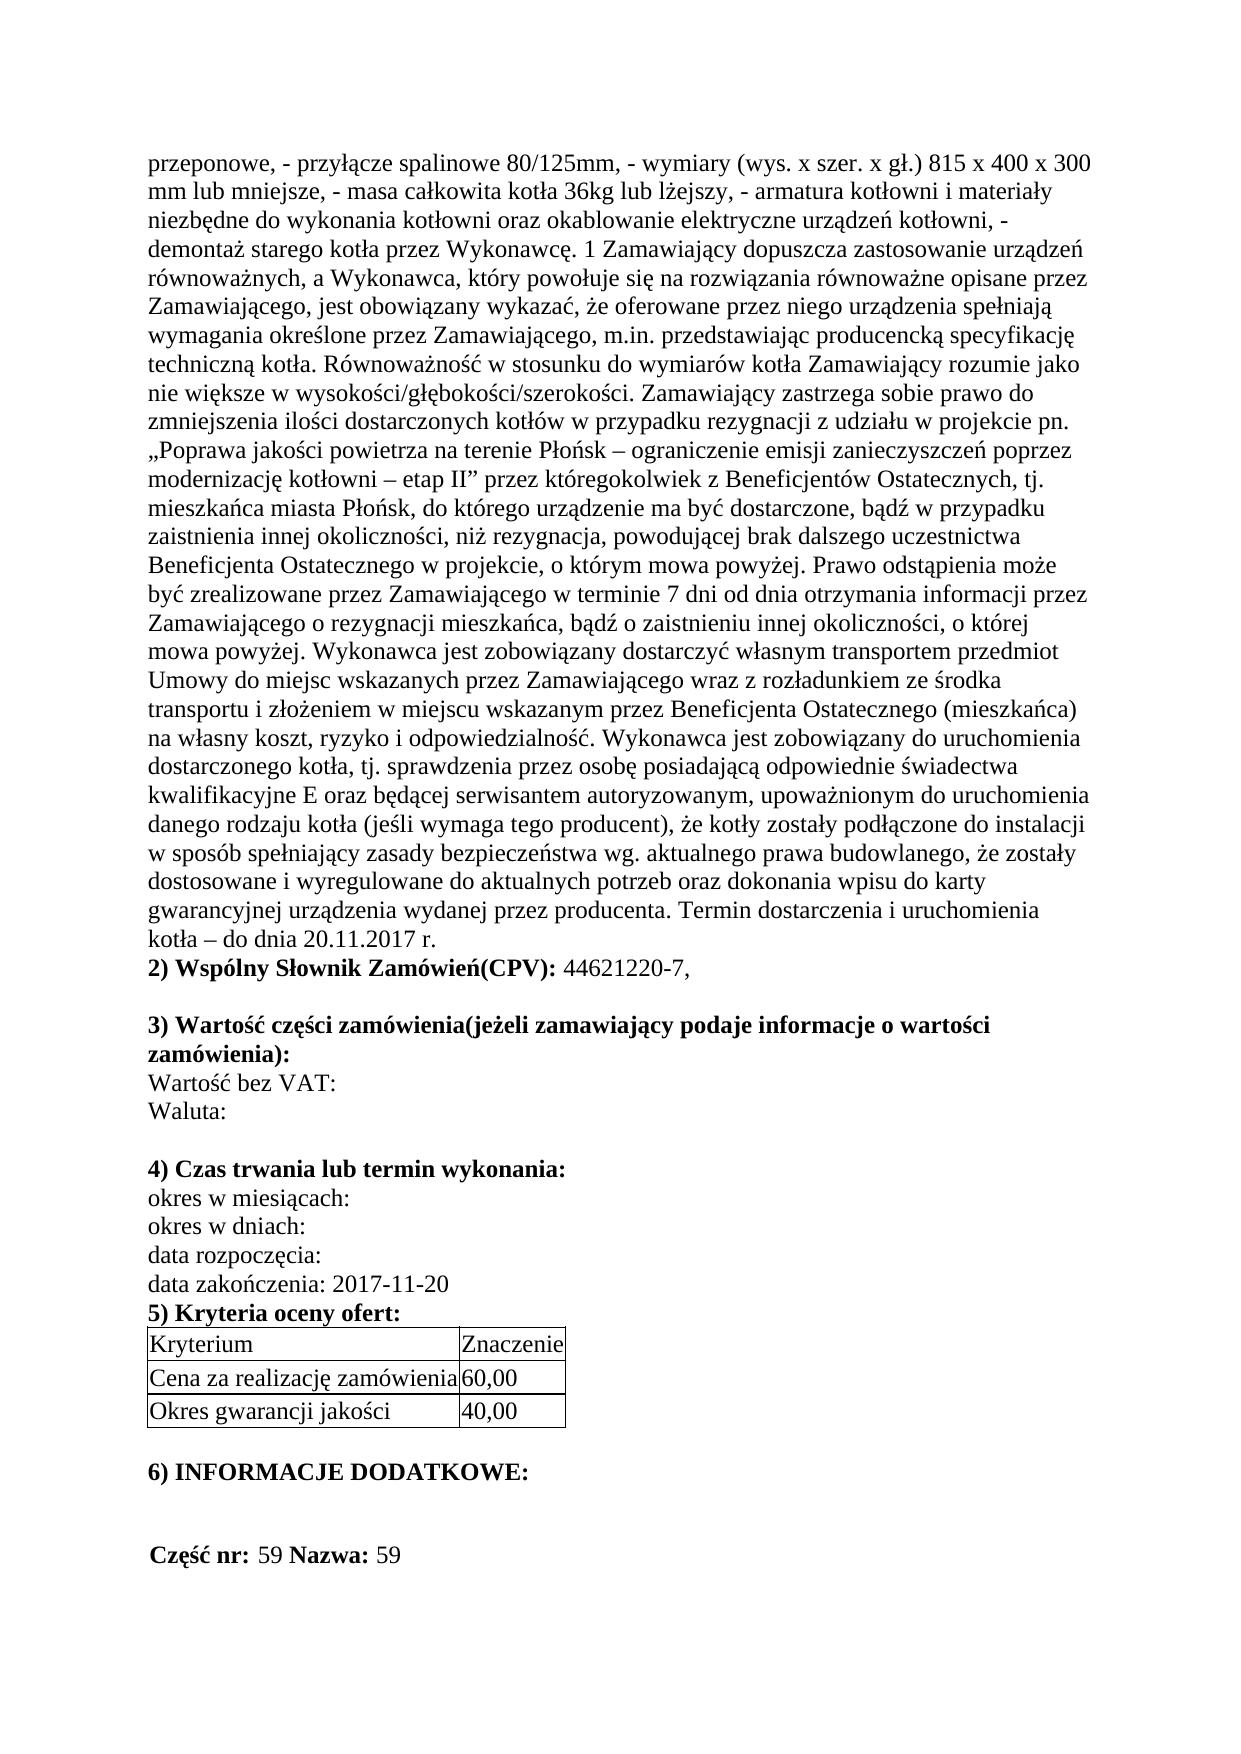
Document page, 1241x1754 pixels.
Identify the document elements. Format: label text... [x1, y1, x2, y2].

text przeponowe, - przyłącze spalinowe 80/125mm, - wymiary (wys. x szer. x gł.) 815 x 400 x 300 mm lub mniejsze, - masa całkowita kotła 36kg lub lżejszy, - armatura kotłowni i materiały niezbędne do wykonania kotłowni oraz okablowanie elektryczne urządzeń kotłowni, - demontaż starego kotła przez Wykonawcę. 1 Zamawiający dopuszcza zastosowanie urządzeń równoważnych, a Wykonawca, który powołuje się na rozwiązania równoważne opisane przez Zamawiającego, jest obowiązany wykazać, że oferowane przez niego urządzenia spełniają wymagania określone przez Zamawiającego, m.in. przedstawiając producencką specyfikację techniczną kotła. Równoważność w stosunku do wymiarów kotła Zamawiający rozumie jako nie większe w wysokości/głębokości/szerokości. Zamawiający zastrzega sobie prawo do zmniejszenia ilości dostarczonych kotłów w przypadku rezygnacji z udziału w projekcie pn. „Poprawa jakości powietrza na terenie Płońsk – ograniczenie emisji zanieczyszczeń poprzez modernizację kotłowni – etap II” przez któregokolwiek z Beneficjentów Ostatecznych, tj. mieszkańca miasta Płońsk, do którego urządzenie ma być dostarczone, bądź w przypadku zaistnienia innej okoliczności, niż rezygnacja, powodującej brak dalszego uczestnictwa Beneficjenta Ostatecznego w projekcie, o którym mowa powyżej. Prawo odstąpienia może być zrealizowane przez Zamawiającego w terminie 7 dni od dnia otrzymania informacji przez Zamawiającego o rezygnacji mieszkańca, bądź o zaistnieniu innej okoliczności, o której mowa powyżej. Wykonawca jest zobowiązany dostarczyć własnym transportem przedmiot Umowy do miejsc wskazanych przez Zamawiającego wraz z rozładunkiem ze środka transportu i złożeniem w miejscu wskazanym przez Beneficjenta Ostatecznego (mieszkańca) na własny koszt, ryzyko i odpowiedzialność. Wykonawca jest zobowiązany do uruchomienia dostarczonego kotła, tj. sprawdzenia przez osobę posiadającą odpowiednie świadectwa kwalifikacyjne E oraz będącej serwisantem autoryzowanym, upoważnionym do uruchomienia danego rodzaju kotła (jeśli wymaga tego producent), że kotły zostały podłączone do instalacji w sposób spełniający zasady bezpieczeństwa wg. aktualnego prawa budowlanego, że zostały dostosowane i wyregulowane do aktualnych potrzeb oraz dokonania wpisu do karty gwarancyjnej urządzenia wydanej przez producenta. Termin dostarczenia i uruchomienia kotła – do dnia 20.11.2017 r. 2) Wspólny Słownik Zamówień(CPV): 44621220-7, 3) Wartość części zamówienia(jeżeli zamawiający podaje informacje o wartości zamówienia): Wartość bez VAT: Waluta: 4) Czas trwania lub termin wykonania: okres w miesiącach: okres w dniach: data rozpoczęcia: data zakończenia: 2017-11-20 5) Kryteria oceny ofert: [148, 148, 1093, 1326]
table_cell 40,00 [460, 1395, 565, 1427]
text 6) INFORMACJE DODATKOWE: [148, 1428, 1093, 1514]
table_header 59 [374, 1539, 407, 1571]
table_cell Cena za realizację zamówienia [148, 1361, 459, 1393]
table_header Część nr: [148, 1539, 256, 1571]
table_cell Okres gwarancji jakości [148, 1395, 459, 1427]
table_header Kryterium [148, 1328, 459, 1360]
table_header 59 [256, 1539, 287, 1571]
table_header Nazwa: [288, 1539, 374, 1571]
table_header Znaczenie [460, 1328, 565, 1360]
table_cell 60,00 [460, 1361, 565, 1393]
